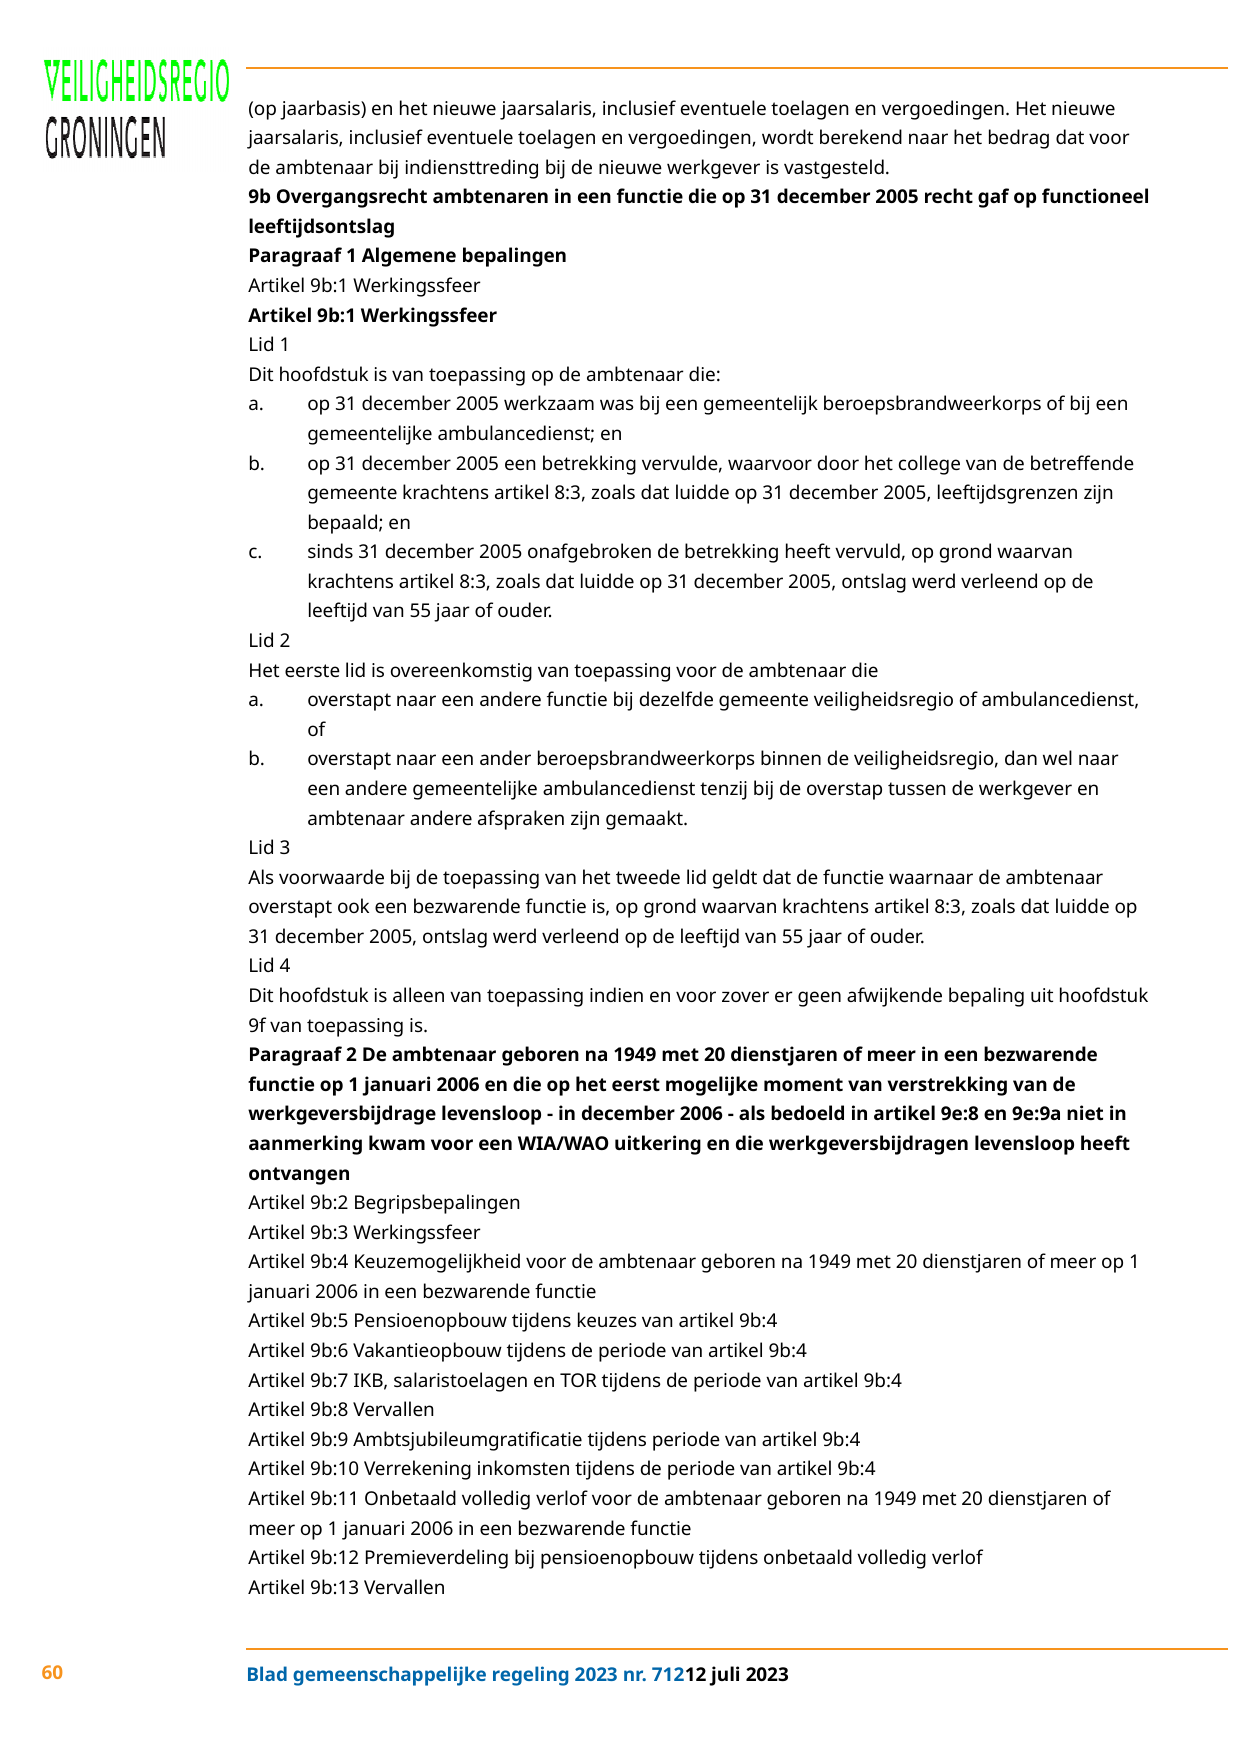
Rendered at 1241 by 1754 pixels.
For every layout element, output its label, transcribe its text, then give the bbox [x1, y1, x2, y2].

list sinds 31 december 2005 onafgebroken de betrekking heeft vervuld, op grond waarvan krachtens artikel 8:3, zoals dat luidde op 31 december 2005, ontslag werd verleend op de leeftijd van 55 jaar of ouder. [248, 538, 1152, 623]
text Het eerste lid is overeenkomstig van toepassing voor de ambtenaar die [248, 657, 1152, 683]
text Lid 4 [248, 953, 1152, 978]
text Lid 1 [248, 331, 1152, 357]
picture [41, 47, 231, 172]
text Artikel 9b:1 Werkingssfeer [248, 302, 1152, 328]
text Artikel 9b:1 Werkingssfeer [248, 272, 1152, 298]
list overstapt naar een ander beroepsbrandweerkorps binnen de veiligheidsregio, dan wel naar een andere gemeentelijke ambulancedienst tenzij bij de overstap tussen de werkgever en ambtenaar andere afspraken zijn gemaakt. [248, 746, 1152, 831]
text Artikel 9b:7 IKB, salaristoelagen en TOR tijdens de periode van artikel 9b:4 [248, 1367, 1152, 1393]
text Dit hoofdstuk is van toepassing op de ambtenaar die: [248, 361, 1152, 387]
text Artikel 9b:12 Premieverdeling bij pensioenopbouw tijdens onbetaald volledig verlof [248, 1544, 1152, 1570]
list op 31 december 2005 een betrekking vervulde, waarvoor door het college van de betreffende gemeente krachtens artikel 8:3, zoals dat luidde op 31 december 2005, leeftijdsgrenzen zijn bepaald; en [248, 450, 1152, 535]
text (op jaarbasis) en het nieuwe jaarsalaris, inclusief eventuele toelagen en vergoedingen. Het nieuwe jaarsalaris, inclusief eventuele toelagen en vergoedingen, wordt berekend naar het bedrag dat voor de ambtenaar bij indiensttreding bij de nieuwe werkgever is vastgesteld. [248, 95, 1152, 180]
text Als voorwaarde bij de toepassing van het tweede lid geldt dat de functie waarnaar de ambtenaar overstapt ook een bezwarende functie is, op grond waarvan krachtens artikel 8:3, zoals dat luidde op 31 december 2005, ontslag werd verleend op de leeftijd van 55 jaar of ouder. [248, 864, 1152, 949]
text Artikel 9b:2 Begripsbepalingen [248, 1189, 1152, 1215]
text Paragraaf 1 Algemene bepalingen [248, 243, 1152, 268]
text Artikel 9b:13 Vervallen [248, 1574, 1152, 1600]
text 9b Overgangsrecht ambtenaren in een functie die op 31 december 2005 recht gaf op functioneel leeftijdsontslag [248, 183, 1152, 239]
text Lid 3 [248, 834, 1152, 860]
text Paragraaf 2 De ambtenaar geboren na 1949 met 20 dienstjaren of meer in een bezwarende functie op 1 januari 2006 en die op het eerst mogelijke moment van verstrekking van de werkgeversbijdrage levensloop - in december 2006 - als bedoeld in artikel 9e:8 en 9e:9a niet in aanmerking kwam voor een WIA/WAO uitkering en die werkgeversbijdragen levensloop heeft ontvangen [248, 1041, 1152, 1186]
text Lid 2 [248, 627, 1152, 653]
text Artikel 9b:9 Ambtsjubileumgratificatie tijdens periode van artikel 9b:4 [248, 1426, 1152, 1452]
list op 31 december 2005 werkzaam was bij een gemeentelijk beroepsbrandweerkorps of bij een gemeentelijke ambulancedienst; en [248, 391, 1152, 446]
text Artikel 9b:6 Vakantieopbouw tijdens de periode van artikel 9b:4 [248, 1337, 1152, 1363]
text Artikel 9b:5 Pensioenopbouw tijdens keuzes van artikel 9b:4 [248, 1308, 1152, 1333]
text Artikel 9b:3 Werkingssfeer [248, 1219, 1152, 1245]
text Artikel 9b:4 Keuzemogelijkheid voor de ambtenaar geboren na 1949 met 20 dienstjaren of meer op 1 januari 2006 in een bezwarende functie [248, 1248, 1152, 1304]
list overstapt naar een andere functie bij dezelfde gemeente veiligheidsregio of ambulancedienst, of [248, 686, 1152, 742]
text Artikel 9b:11 Onbetaald volledig verlof voor de ambtenaar geboren na 1949 met 20 dienstjaren of meer op 1 januari 2006 in een bezwarende functie [248, 1485, 1152, 1541]
text Artikel 9b:10 Verrekening inkomsten tijdens de periode van artikel 9b:4 [248, 1456, 1152, 1481]
text Artikel 9b:8 Vervallen [248, 1396, 1152, 1422]
text Dit hoofdstuk is alleen van toepassing indien en voor zover er geen afwijkende bepaling uit hoofdstuk 9f van toepassing is. [248, 982, 1152, 1038]
